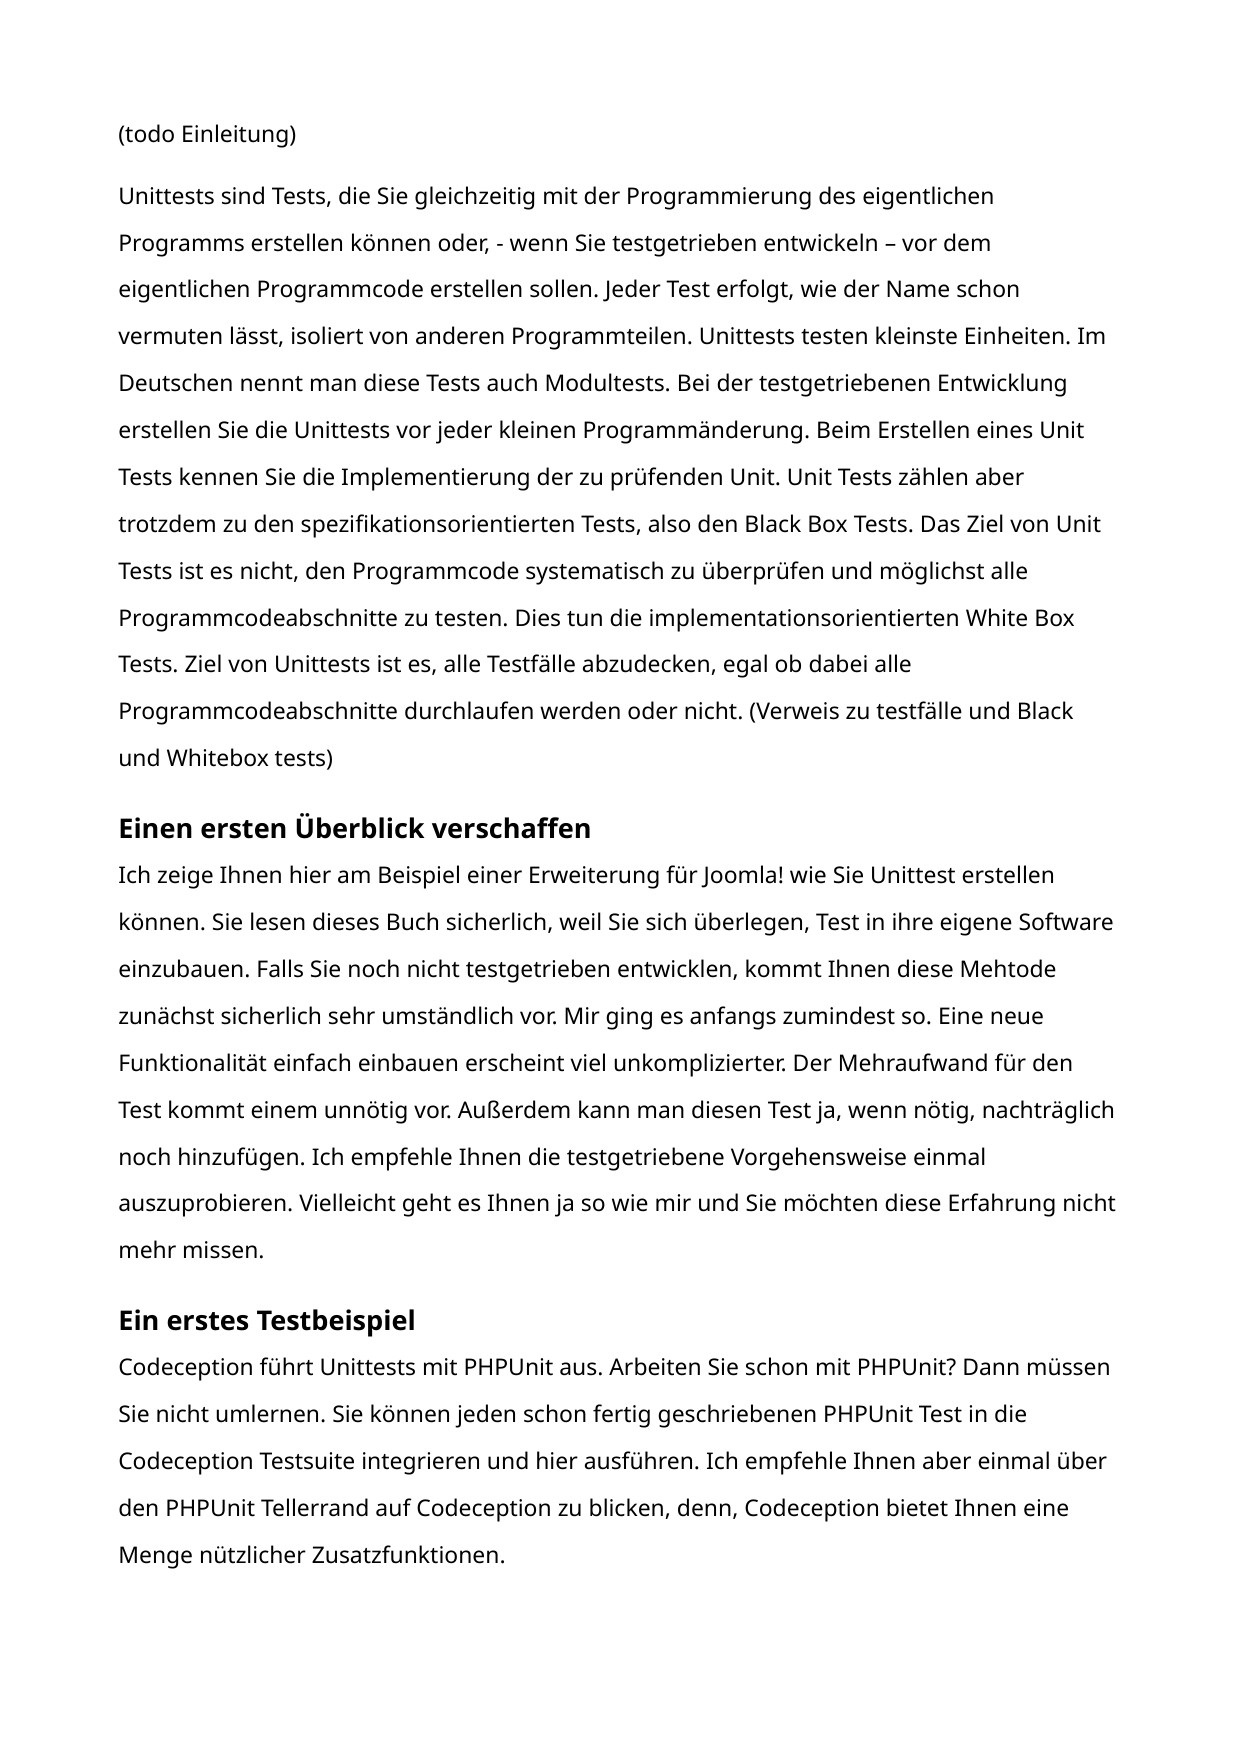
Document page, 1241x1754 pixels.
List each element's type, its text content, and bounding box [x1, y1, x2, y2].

text Ich zeige Ihnen hier am Beispiel einer Erweiterung für Joomla! wie Sie Unittest erstellen können. Sie lesen dieses Buch sicherlich, weil Sie sich überlegen, Test in ihre eigene Software einzubauen. Falls Sie noch nicht testgetrieben entwicklen, kommt Ihnen diese Mehtode zunächst sicherlich sehr umständlich vor. Mir ging es anfangs zumindest so. Eine neue Funktionalität einfach einbauen erscheint viel unkomplizierter. Der Mehraufwand für den Test kommt einem unnötig vor. Außerdem kann man diesen Test ja, wenn nötig, nachträglich noch hinzufügen. Ich empfehle Ihnen die testgetriebene Vorgehensweise einmal auszuprobieren. Vielleicht geht es Ihnen ja so wie mir und Sie möchten diese Erfahrung nicht mehr missen. [118, 859, 1122, 1265]
subtitle Ein erstes Testbeispiel [118, 1302, 1122, 1339]
text (todo Einleitung) [118, 118, 1122, 149]
subtitle Einen ersten Überblick verschaffen [118, 810, 1122, 847]
text Unittests sind Tests, die Sie gleichzeitig mit der Programmierung des eigentlichen Programms erstellen können oder, - wenn Sie testgetrieben entwickeln – vor dem eigentlichen Programmcode erstellen sollen. Jeder Test erfolgt, wie der Name schon vermuten lässt, isoliert von anderen Programmteilen. Unittests testen kleinste Einheiten. Im Deutschen nennt man diese Tests auch Modultests. Bei der testgetriebenen Entwicklung erstellen Sie die Unittests vor jeder kleinen Programmänderung. Beim Erstellen eines Unit Tests kennen Sie die Implementierung der zu prüfenden Unit. Unit Tests zählen aber trotzdem zu den spezifikationsorientierten Tests, also den Black Box Tests. Das Ziel von Unit Tests ist es nicht, den Programmcode systematisch zu überprüfen und möglichst alle Programmcodeabschnitte zu testen. Dies tun die implementationsorientierten White Box Tests. Ziel von Unittests ist es, alle Testfälle abzudecken, egal ob dabei alle Programmcodeabschnitte durchlaufen werden oder nicht. (Verweis zu testfälle und Black und Whitebox tests) [118, 179, 1122, 773]
text Codeception führt Unittests mit PHPUnit aus. Arbeiten Sie schon mit PHPUnit? Dann müssen Sie nicht umlernen. Sie können jeden schon fertig geschriebenen PHPUnit Test in die Codeception Testsuite integrieren und hier ausführen. Ich empfehle Ihnen aber einmal über den PHPUnit Tellerrand auf Codeception zu blicken, denn, Codeception bietet Ihnen eine Menge nützlicher Zusatzfunktionen. [118, 1351, 1122, 1570]
